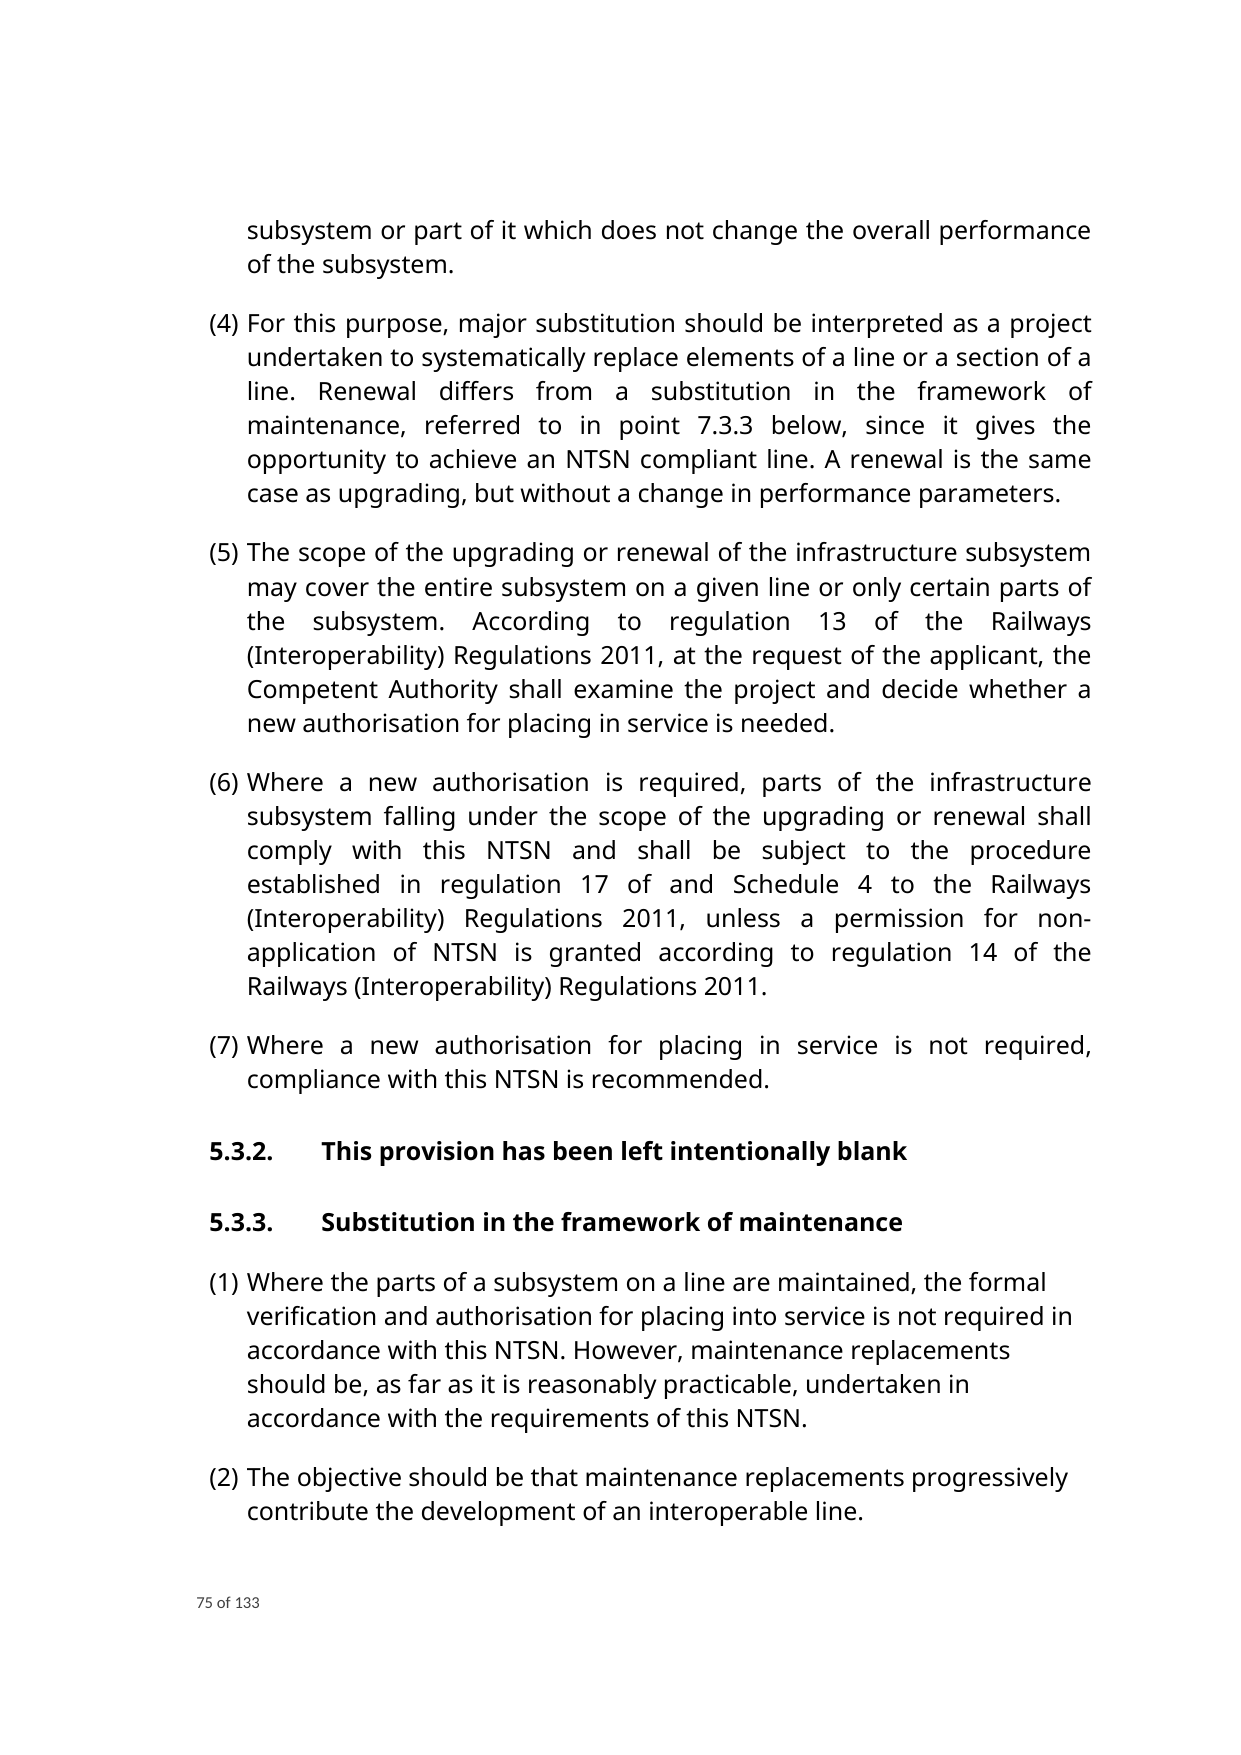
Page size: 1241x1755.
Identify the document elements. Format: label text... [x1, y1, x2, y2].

list Where the parts of a subsystem on a line are maintained, the formal verification and authorisation for placing into service is not required in accordance with this NTSN. However, maintenance replacements should be, as far as it is reasonably practicable, undertaken in accordance with the requirements of this NTSN. [209, 1264, 1093, 1434]
subtitle This provision has been left intentionally blank [209, 1133, 1093, 1168]
subtitle Substitution in the framework of maintenance [209, 1205, 1093, 1239]
list For this purpose, major substitution should be interpreted as a project undertaken to systematically replace elements of a line or a section of a line. Renewal differs from a substitution in the framework of maintenance, referred to in point 7.3.3 below, since it gives the opportunity to achieve an NTSN compliant line. A renewal is the same case as upgrading, but without a change in performance parameters. [209, 306, 1093, 510]
list The objective should be that maintenance replacements progressively contribute the development of an interoperable line. [209, 1459, 1093, 1528]
list The scope of the upgrading or renewal of the infrastructure subsystem may cover the entire subsystem on a given line or only certain parts of the subsystem. According to regulation 13 of the Railways (Interoperability) Regulations 2011, at the request of the applicant, the Competent Authority shall examine the project and decide whether a new authorisation for placing in service is needed. [209, 535, 1093, 739]
list Where a new authorisation for placing in service is not required, compliance with this NTSN is recommended. [209, 1028, 1093, 1096]
list Where a new authorisation is required, parts of the infrastructure subsystem falling under the scope of the upgrading or renewal shall comply with this NTSN and shall be subject to the procedure established in regulation 17 of and Schedule 4 to the Railways (Interoperability) Regulations 2011, unless a permission for non-application of NTSN is granted according to regulation 14 of the Railways (Interoperability) Regulations 2011. [209, 764, 1093, 1003]
list subsystem or part of it which does not change the overall performance of the subsystem. [209, 213, 1093, 281]
